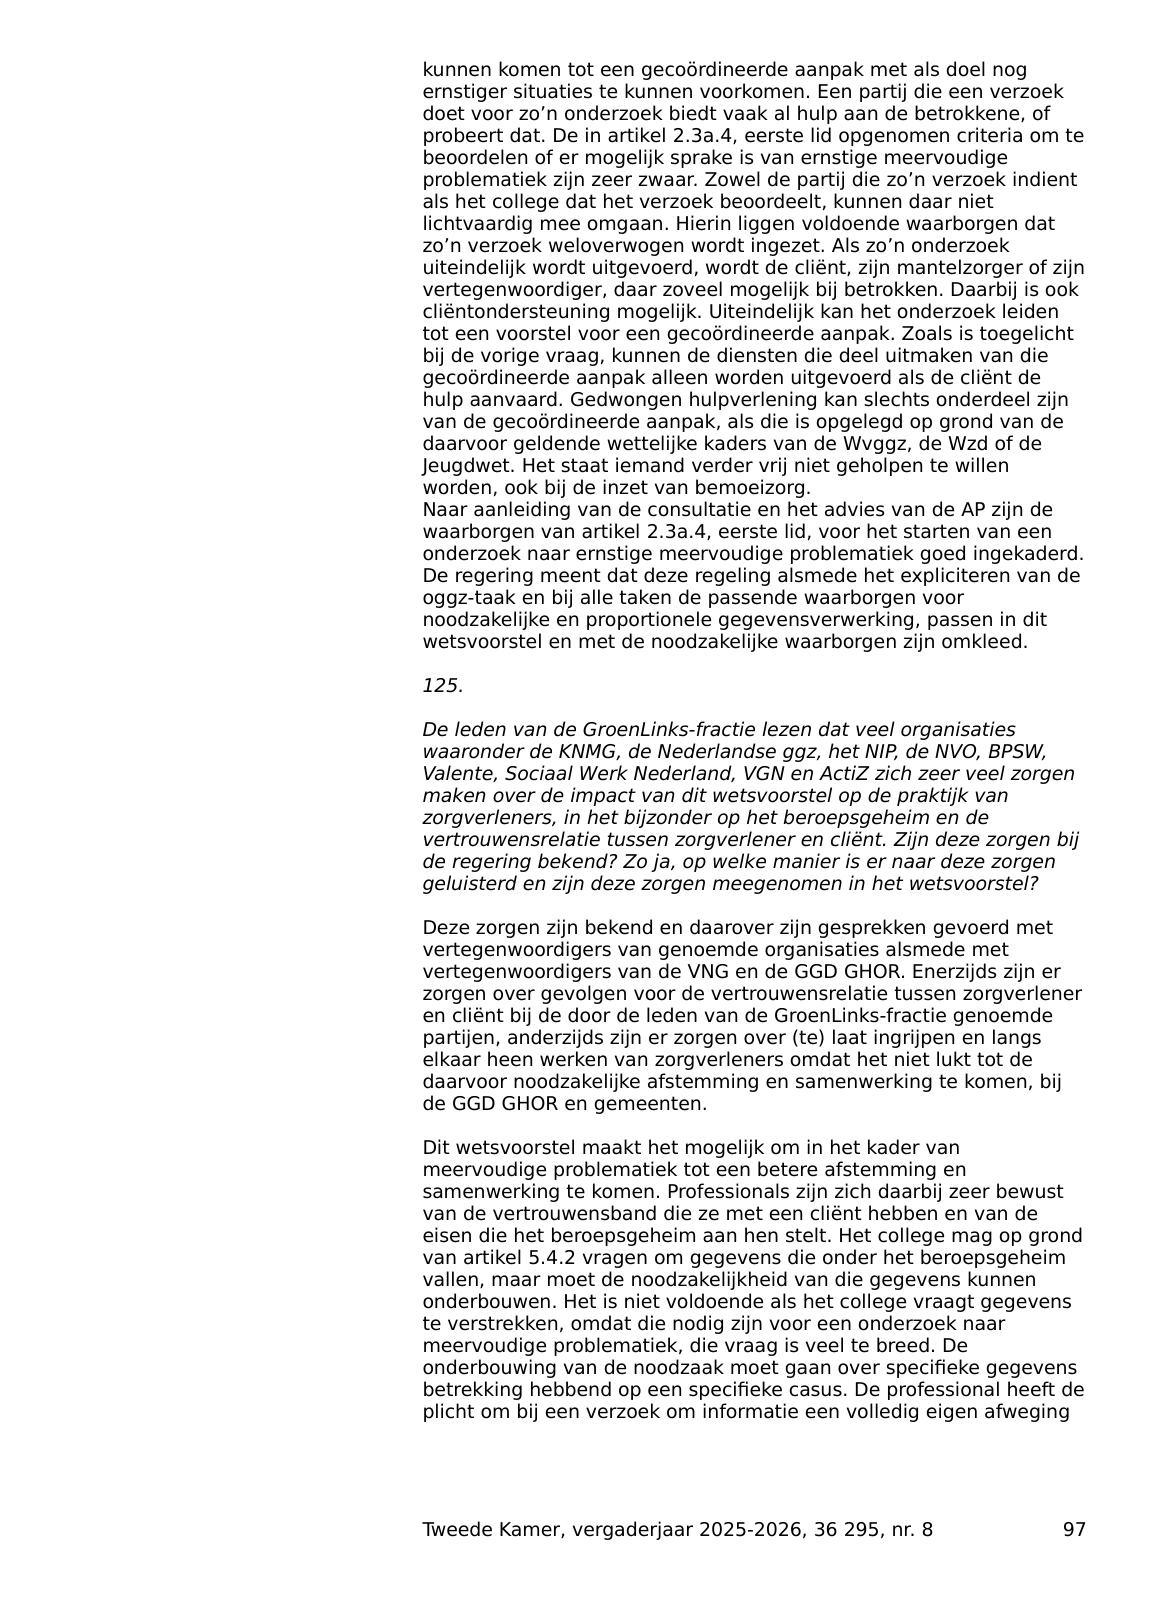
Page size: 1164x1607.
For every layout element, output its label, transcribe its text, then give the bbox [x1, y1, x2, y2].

text Naar aanleiding van de consultatie en het advies van de AP zijn de waarborgen van artikel 2.3a.4, eerste lid, voor het starten van een onderzoek naar ernstige meervoudige problematiek goed ingekaderd. De regering meent dat deze regeling alsmede het expliciteren van de oggz-taak en bij alle taken de passende waarborgen voor noodzakelijke en proportionele gegevensverwerking, passen in dit wetsvoorstel en met de noodzakelijke waarborgen zijn omkleed. [422, 499, 1087, 652]
subtitle 125. [422, 675, 1087, 697]
text Dit wetsvoorstel maakt het mogelijk om in het kader van meervoudige problematiek tot een betere afstemming en samenwerking te komen. Professionals zijn zich daarbij zeer bewust van de vertrouwensband die ze met een cliënt hebben en van de eisen die het beroepsgeheim aan hen stelt. Het college mag op grond van artikel 5.4.2 vragen om gegevens die onder het beroepsgeheim vallen, maar moet de noodzakelijkheid van die gegevens kunnen onderbouwen. Het is niet voldoende als het college vraagt gegevens te verstrekken, omdat die nodig zijn voor een onderzoek naar meervoudige problematiek, die vraag is veel te breed. De onderbouwing van de noodzaak moet gaan over specifieke gegevens betrekking hebbend op een specifieke casus. De professional heeft de plicht om bij een verzoek om informatie een volledig eigen afweging [422, 1137, 1087, 1423]
text kunnen komen tot een gecoördineerde aanpak met als doel nog ernstiger situaties te kunnen voorkomen. Een partij die een verzoek doet voor zo’n onderzoek biedt vaak al hulp aan de betrokkene, of probeert dat. De in artikel 2.3a.4, eerste lid opgenomen criteria om te beoordelen of er mogelijk sprake is van ernstige meervoudige problematiek zijn zeer zwaar. Zowel de partij die zo’n verzoek indient als het college dat het verzoek beoordeelt, kunnen daar niet lichtvaardig mee omgaan. Hierin liggen voldoende waarborgen dat zo’n verzoek weloverwogen wordt ingezet. Als zo’n onderzoek uiteindelijk wordt uitgevoerd, wordt de cliënt, zijn mantelzorger of zijn vertegenwoordiger, daar zoveel mogelijk bij betrokken. Daarbij is ook cliëntondersteuning mogelijk. Uiteindelijk kan het onderzoek leiden tot een voorstel voor een gecoördineerde aanpak. Zoals is toegelicht bij de vorige vraag, kunnen de diensten die deel uitmaken van die gecoördineerde aanpak alleen worden uitgevoerd als de cliënt de hulp aanvaard. Gedwongen hulpverlening kan slechts onderdeel zijn van de gecoördineerde aanpak, als die is opgelegd op grond van de daarvoor geldende wettelijke kaders van de Wvggz, de Wzd of de Jeugdwet. Het staat iemand verder vrij niet geholpen te willen worden, ook bij de inzet van bemoeizorg. [422, 59, 1087, 499]
text Deze zorgen zijn bekend en daarover zijn gesprekken gevoerd met vertegenwoordigers van genoemde organisaties alsmede met vertegenwoordigers van de VNG en de GGD GHOR. Enerzijds zijn er zorgen over gevolgen voor de vertrouwensrelatie tussen zorgverlener en cliënt bij de door de leden van de GroenLinks-fractie genoemde partijen, anderzijds zijn er zorgen over (te) laat ingrijpen en langs elkaar heen werken van zorgverleners omdat het niet lukt tot de daarvoor noodzakelijke afstemming en samenwerking te komen, bij de GGD GHOR en gemeenten. [422, 917, 1087, 1115]
text De leden van de GroenLinks-fractie lezen dat veel organisaties waaronder de KNMG, de Nederlandse ggz, het NIP, de NVO, BPSW, Valente, Sociaal Werk Nederland, VGN en ActiZ zich zeer veel zorgen maken over de impact van dit wetsvoorstel op de praktijk van zorgverleners, in het bijzonder op het beroepsgeheim en de vertrouwensrelatie tussen zorgverlener en cliënt. Zijn deze zorgen bij de regering bekend? Zo ja, op welke manier is er naar deze zorgen geluisterd en zijn deze zorgen meegenomen in het wetsvoorstel? [422, 719, 1087, 895]
